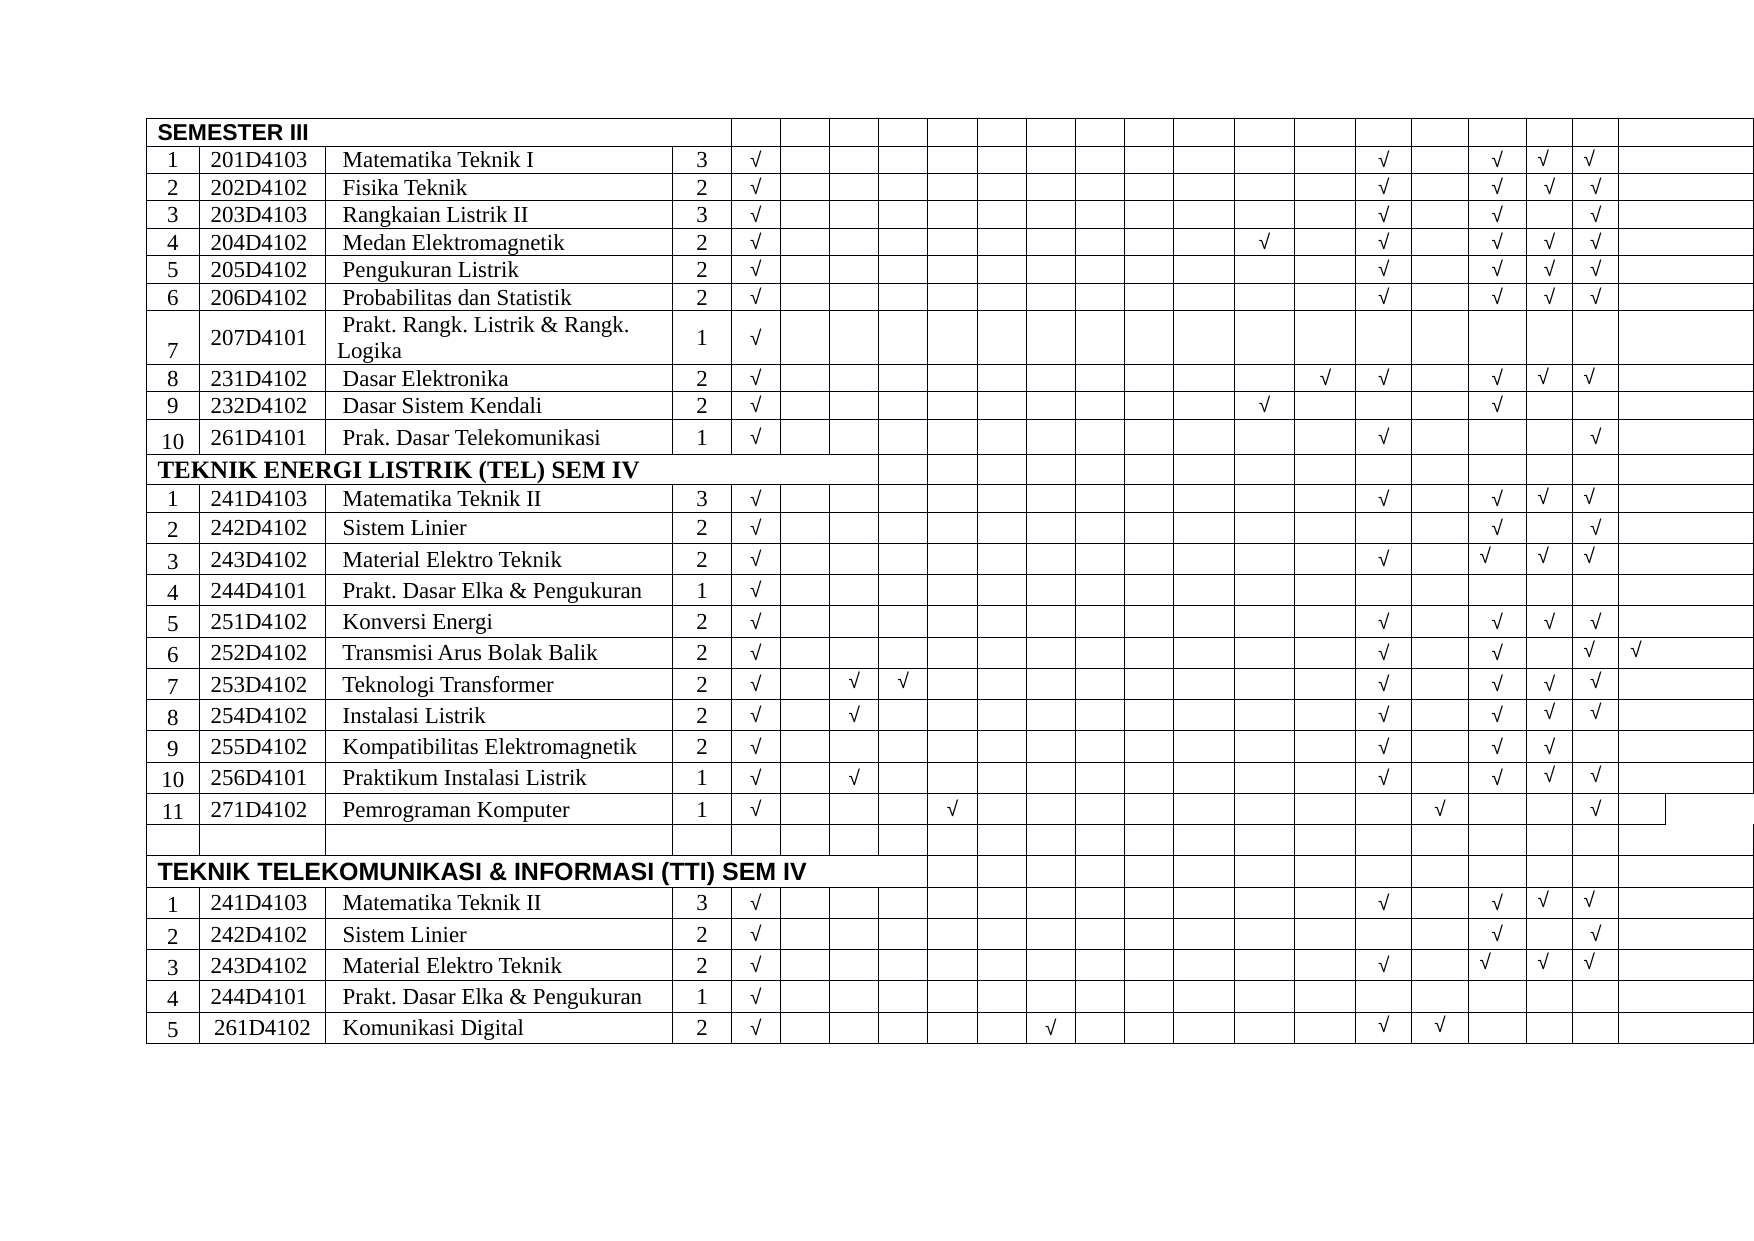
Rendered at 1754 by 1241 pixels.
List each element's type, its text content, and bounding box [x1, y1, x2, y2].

table_cell 251D4102 [200, 606, 325, 637]
table_cell [879, 606, 927, 637]
table_cell √ [732, 731, 780, 762]
table_cell [1125, 919, 1173, 949]
table_cell [781, 420, 829, 454]
table_cell [1027, 919, 1075, 949]
table_cell [1573, 981, 1618, 1012]
table_cell [1412, 365, 1468, 391]
table_cell [1076, 794, 1124, 824]
table_cell 261D4102 [200, 1013, 325, 1043]
table_cell [1412, 392, 1468, 418]
table_cell √ [1573, 544, 1618, 574]
table_cell [1174, 763, 1234, 793]
table_cell [830, 606, 878, 637]
table_cell [1619, 544, 1753, 574]
table_cell [1412, 513, 1468, 543]
table_cell [928, 256, 977, 282]
table_cell [1076, 669, 1124, 699]
table_cell [1295, 147, 1355, 173]
table_cell 253D4102 [200, 669, 325, 699]
table_cell [1666, 794, 1713, 824]
table_cell 3 [673, 485, 731, 512]
table_cell √ [1412, 794, 1468, 824]
table_cell [1125, 284, 1173, 310]
table_cell 2 [147, 919, 199, 949]
table_cell [1235, 365, 1294, 391]
table_cell [1356, 311, 1411, 364]
table_cell [1573, 392, 1618, 418]
table_cell [1174, 147, 1234, 173]
table_cell √ [1527, 174, 1572, 200]
table_cell √ [732, 284, 780, 310]
table_cell [879, 485, 927, 512]
table_cell [928, 825, 977, 855]
table_cell [1027, 311, 1075, 364]
table_cell [830, 544, 878, 574]
table_cell √ [1573, 201, 1618, 228]
table_cell [1469, 794, 1526, 824]
table_cell √ [732, 311, 780, 364]
table_cell √ [1469, 513, 1526, 543]
table_cell √ [1469, 284, 1526, 310]
table_cell [928, 174, 977, 200]
table_cell √ [732, 544, 780, 574]
table_cell [1469, 856, 1526, 887]
table_cell 1 [673, 763, 731, 793]
table_cell [830, 981, 878, 1012]
table_cell 244D4101 [200, 575, 325, 605]
table_cell [928, 420, 977, 454]
table_cell [781, 575, 829, 605]
table_cell √ [732, 229, 780, 255]
table_cell [1527, 513, 1572, 543]
table_cell √ [1527, 365, 1572, 391]
table_cell [1076, 119, 1124, 146]
table_cell √ [1469, 485, 1526, 512]
table_cell [928, 365, 977, 391]
table_cell [879, 311, 927, 364]
table_cell SEMESTER III [147, 119, 731, 146]
table_cell √ [830, 763, 878, 793]
table_cell √ [1573, 284, 1618, 310]
table_cell [1027, 731, 1075, 762]
table_cell [1235, 201, 1294, 228]
table_cell [1174, 485, 1234, 512]
table_cell 2 [673, 365, 731, 391]
table_cell Transmisi Arus Bolak Balik [326, 638, 672, 668]
table_cell [1295, 825, 1355, 855]
table_cell [1125, 544, 1173, 574]
table_cell [1235, 311, 1294, 364]
table_cell [1027, 174, 1075, 200]
table_cell [1235, 606, 1294, 637]
table_cell 2 [673, 544, 731, 574]
table_cell [1295, 201, 1355, 228]
table_cell [1295, 763, 1355, 793]
table_cell [1027, 763, 1075, 793]
table_cell 4 [147, 575, 199, 605]
table_cell [830, 147, 878, 173]
table_cell [1174, 513, 1234, 543]
table_cell [830, 919, 878, 949]
table_cell √ [732, 606, 780, 637]
table_cell √ [1527, 544, 1572, 574]
table_cell √ [732, 392, 780, 418]
table_cell [1295, 731, 1355, 762]
table_cell [928, 284, 977, 310]
table_cell [1027, 856, 1075, 887]
table_cell [1295, 256, 1355, 282]
table_cell √ [1573, 763, 1618, 793]
table_cell √ [1356, 229, 1411, 255]
table_cell [1174, 256, 1234, 282]
table_cell [1125, 513, 1173, 543]
table_cell [1027, 700, 1075, 730]
table_cell [1076, 919, 1124, 949]
table_cell [830, 311, 878, 364]
table_cell [1412, 856, 1468, 887]
table_cell [1295, 284, 1355, 310]
table_cell √ [732, 888, 780, 918]
table_cell [781, 119, 829, 146]
table_cell [1619, 147, 1753, 173]
table_cell [1573, 825, 1618, 855]
table_cell [1619, 606, 1753, 637]
table_cell Prak. Dasar Telekomunikasi [326, 420, 672, 454]
table_cell 241D4103 [200, 485, 325, 512]
table_cell [1125, 119, 1173, 146]
table_cell [1235, 825, 1294, 855]
table_cell [1235, 455, 1294, 484]
table_cell [1412, 485, 1468, 512]
table_cell [1125, 229, 1173, 255]
table_cell [879, 392, 927, 418]
table_cell √ [1356, 485, 1411, 512]
table_cell [1412, 575, 1468, 605]
table_cell [1174, 365, 1234, 391]
table_cell 256D4101 [200, 763, 325, 793]
table_cell [1295, 311, 1355, 364]
table_cell [1412, 763, 1468, 793]
table_cell √ [879, 669, 927, 699]
table_cell [732, 119, 780, 146]
table_cell 2 [673, 919, 731, 949]
table_cell [1125, 174, 1173, 200]
table_cell [1295, 392, 1355, 418]
table_cell Probabilitas dan Statistik [326, 284, 672, 310]
table_cell [1573, 455, 1618, 484]
table_cell [1235, 1013, 1294, 1043]
table_cell Praktikum Instalasi Listrik [326, 763, 672, 793]
table_cell [1412, 420, 1468, 454]
table_cell √ [732, 174, 780, 200]
table_cell [978, 229, 1026, 255]
table_cell √ [1295, 365, 1355, 391]
table_cell [1076, 420, 1124, 454]
table_cell [147, 825, 199, 855]
table_cell [1125, 856, 1173, 887]
table_cell √ [1356, 731, 1411, 762]
table_cell [1076, 888, 1124, 918]
table_cell √ [1469, 392, 1526, 418]
table_cell [781, 669, 829, 699]
table_cell 5 [147, 606, 199, 637]
table_cell [928, 575, 977, 605]
table_cell √ [732, 256, 780, 282]
table_cell [1076, 513, 1124, 543]
table_cell [1174, 420, 1234, 454]
table_cell [1235, 575, 1294, 605]
table_cell [1295, 575, 1355, 605]
table_cell [781, 544, 829, 574]
table_cell [928, 950, 977, 980]
table_cell √ [732, 638, 780, 668]
table_cell √ [1356, 544, 1411, 574]
table_cell [928, 311, 977, 364]
table_cell [1027, 638, 1075, 668]
table_cell [1125, 731, 1173, 762]
table_cell Fisika Teknik [326, 174, 672, 200]
table_cell 1 [673, 311, 731, 364]
table_cell [1076, 638, 1124, 668]
table_cell [781, 981, 829, 1012]
table_cell √ [1356, 700, 1411, 730]
table_cell [781, 763, 829, 793]
table_cell [1027, 575, 1075, 605]
table_cell [781, 174, 829, 200]
table_cell [1027, 201, 1075, 228]
table_cell [1619, 856, 1753, 887]
table_cell [1295, 856, 1355, 887]
table_cell [830, 485, 878, 512]
table_cell [978, 544, 1026, 574]
table_cell [1027, 485, 1075, 512]
table_cell [1235, 763, 1294, 793]
table_cell √ [1469, 606, 1526, 637]
table_cell √ [1412, 1013, 1468, 1043]
table_cell [879, 174, 927, 200]
table_cell [1076, 256, 1124, 282]
table_cell [1295, 606, 1355, 637]
table_cell [1412, 455, 1468, 484]
table_cell [1174, 669, 1234, 699]
table_cell [928, 731, 977, 762]
table_cell √ [732, 794, 780, 824]
table_cell Instalasi Listrik [326, 700, 672, 730]
table_cell [928, 638, 977, 668]
table_cell [879, 420, 927, 454]
table_cell √ [1469, 174, 1526, 200]
table_cell 243D4102 [200, 950, 325, 980]
table_cell [1527, 825, 1572, 855]
table_cell [1027, 119, 1075, 146]
table_cell 3 [147, 201, 199, 228]
table_cell 201D4103 [200, 147, 325, 173]
table_cell [978, 284, 1026, 310]
table_cell 3 [673, 888, 731, 918]
table_cell 3 [147, 544, 199, 574]
table_cell 3 [673, 201, 731, 228]
table_cell √ [1527, 284, 1572, 310]
table_cell √ [1356, 950, 1411, 980]
table_cell [1527, 794, 1572, 824]
table_cell [1619, 311, 1753, 364]
table_cell √ [1573, 794, 1618, 824]
table_cell [1469, 119, 1526, 146]
table_cell [928, 700, 977, 730]
table_cell 1 [673, 575, 731, 605]
table_cell [978, 700, 1026, 730]
table_cell [781, 888, 829, 918]
table_cell 10 [147, 420, 199, 454]
table_cell [1527, 201, 1572, 228]
table_cell √ [1027, 1013, 1075, 1043]
table_cell 2 [673, 638, 731, 668]
table_cell [1295, 919, 1355, 949]
table_cell [1235, 513, 1294, 543]
table_cell [1174, 284, 1234, 310]
table_cell 2 [673, 284, 731, 310]
table_cell [830, 119, 878, 146]
table_cell √ [1573, 174, 1618, 200]
table_cell [1174, 825, 1234, 855]
table_cell 2 [147, 513, 199, 543]
table_cell [830, 420, 878, 454]
table_cell [928, 856, 977, 887]
table_cell [1412, 981, 1468, 1012]
table_cell [1174, 794, 1234, 824]
table_cell [879, 575, 927, 605]
table_cell [1295, 794, 1355, 824]
table_cell √ [1469, 888, 1526, 918]
table_cell [781, 606, 829, 637]
table_cell [1619, 455, 1753, 484]
table_cell √ [1469, 256, 1526, 282]
table_cell [1356, 392, 1411, 418]
table_cell [1076, 544, 1124, 574]
table_cell [1469, 1013, 1526, 1043]
table_cell √ [1573, 669, 1618, 699]
table_cell √ [1469, 229, 1526, 255]
table_cell [978, 888, 1026, 918]
table_cell √ [1619, 392, 1753, 418]
table_cell [1027, 256, 1075, 282]
table_cell 2 [147, 174, 199, 200]
table_cell [1235, 731, 1294, 762]
table_cell [1619, 256, 1753, 282]
table_cell √ [1527, 700, 1572, 730]
table_cell √ [1527, 229, 1572, 255]
table_cell [1235, 794, 1294, 824]
table_cell 1 [673, 981, 731, 1012]
table_cell [1295, 119, 1355, 146]
table_cell [978, 455, 1026, 484]
table_cell [879, 981, 927, 1012]
table_cell [1469, 575, 1526, 605]
table_cell [1412, 119, 1468, 146]
table_cell [1076, 763, 1124, 793]
table_cell 203D4103 [200, 201, 325, 228]
table_cell [879, 731, 927, 762]
table_cell [879, 365, 927, 391]
table_cell [928, 147, 977, 173]
table_cell [1076, 856, 1124, 887]
table_cell [1412, 669, 1468, 699]
table_cell [928, 392, 977, 418]
table_cell 8 [147, 365, 199, 391]
table_cell [879, 455, 927, 484]
table_cell [830, 174, 878, 200]
table_cell [978, 256, 1026, 282]
table_cell √ [1469, 700, 1526, 730]
table_cell [928, 485, 977, 512]
table_cell [879, 544, 927, 574]
table_cell [1527, 981, 1572, 1012]
table_cell [1412, 311, 1468, 364]
table_cell √ [1573, 919, 1618, 949]
table_cell [1412, 174, 1468, 200]
table_cell [1125, 392, 1173, 418]
table_cell [1076, 365, 1124, 391]
table_cell [879, 825, 927, 855]
table_cell [1076, 284, 1124, 310]
table_cell TEKNIK TELEKOMUNIKASI & INFORMASI (TTI) SEM IV [147, 856, 927, 887]
table_cell [978, 485, 1026, 512]
table_cell Sistem Linier [326, 513, 672, 543]
table_cell [1573, 856, 1618, 887]
table_cell √ [732, 485, 780, 512]
table_cell [1076, 731, 1124, 762]
table_cell √ [732, 981, 780, 1012]
table_cell [1125, 763, 1173, 793]
table_cell [879, 919, 927, 949]
table_cell [928, 669, 977, 699]
table_cell 11 [147, 794, 199, 824]
table_cell [1527, 455, 1572, 484]
table_cell [1174, 455, 1234, 484]
table_cell √ [1469, 950, 1526, 980]
table_cell [1125, 638, 1173, 668]
table_cell √ [1356, 174, 1411, 200]
table_cell [879, 763, 927, 793]
table_cell [1412, 700, 1468, 730]
table_cell [1027, 455, 1075, 484]
table_cell Komunikasi Digital [326, 1013, 672, 1043]
table_cell [1295, 1013, 1355, 1043]
table_cell [1295, 638, 1355, 668]
table_cell [978, 606, 1026, 637]
table_cell [879, 700, 927, 730]
table_cell [1356, 825, 1411, 855]
table_cell 1 [147, 888, 199, 918]
table_cell 1 [673, 794, 731, 824]
table_cell [1174, 392, 1234, 418]
table_cell 242D4102 [200, 513, 325, 543]
table_cell [732, 825, 780, 855]
table_cell [1076, 1013, 1124, 1043]
table_cell [781, 365, 829, 391]
table_cell 9 [147, 731, 199, 762]
table_cell [1412, 825, 1468, 855]
table_cell 2 [673, 606, 731, 637]
table_cell [1076, 174, 1124, 200]
table_cell [326, 825, 672, 855]
table_cell [1174, 229, 1234, 255]
table_cell [1295, 485, 1355, 512]
table_cell [1619, 119, 1753, 146]
table_cell [1573, 731, 1618, 762]
table_cell Matematika Teknik II [326, 485, 672, 512]
table_cell [1076, 606, 1124, 637]
table_cell [1469, 420, 1526, 454]
table_cell [1573, 575, 1618, 605]
table_cell [1125, 575, 1173, 605]
table_cell [1027, 513, 1075, 543]
table_cell [1174, 606, 1234, 637]
table_cell 2 [673, 1013, 731, 1043]
table_cell [1412, 638, 1468, 668]
table_cell [978, 919, 1026, 949]
table_cell 242D4102 [200, 919, 325, 949]
table_cell [1174, 919, 1234, 949]
table_cell √ [1356, 201, 1411, 228]
table_cell [978, 763, 1026, 793]
table_cell [830, 794, 878, 824]
table_cell 2 [673, 513, 731, 543]
table_cell √ [732, 950, 780, 980]
table_cell Pemrograman Komputer [326, 794, 672, 824]
table_cell [781, 256, 829, 282]
table_cell [1125, 794, 1173, 824]
table_cell Matematika Teknik II [326, 888, 672, 918]
table_cell 2 [673, 174, 731, 200]
table_cell [1027, 420, 1075, 454]
table_cell √ [1469, 669, 1526, 699]
table_cell [781, 919, 829, 949]
table_cell [1619, 201, 1753, 228]
table_cell [1356, 513, 1411, 543]
table_cell [1027, 544, 1075, 574]
table_cell [1235, 544, 1294, 574]
table_cell √ [732, 763, 780, 793]
table_cell 5 [147, 1013, 199, 1043]
table_cell [1469, 825, 1526, 855]
table_cell [1125, 825, 1173, 855]
table_cell [1469, 981, 1526, 1012]
table_cell √ [830, 669, 878, 699]
table_cell [1125, 669, 1173, 699]
table_cell 1 [147, 485, 199, 512]
table_cell √ [1469, 731, 1526, 762]
table_cell √ [1469, 638, 1526, 668]
table_cell [978, 856, 1026, 887]
table_cell [1235, 700, 1294, 730]
table_cell [1235, 485, 1294, 512]
table_cell √ [1356, 606, 1411, 637]
table_cell [978, 392, 1026, 418]
table_cell [1619, 700, 1753, 730]
table_cell [1235, 919, 1294, 949]
table_cell 255D4102 [200, 731, 325, 762]
table_cell √ [1573, 485, 1618, 512]
table_cell [1619, 763, 1753, 793]
table_cell [879, 888, 927, 918]
table_cell [1619, 485, 1753, 512]
table_cell [928, 606, 977, 637]
table_cell [830, 513, 878, 543]
table_cell √ [1356, 763, 1411, 793]
table_cell √ [732, 700, 780, 730]
table_cell √ [732, 201, 780, 228]
table_cell [1076, 950, 1124, 980]
table_cell [1573, 1013, 1618, 1043]
table_cell [1295, 888, 1355, 918]
table_cell √ [1356, 256, 1411, 282]
table_cell √ [1573, 229, 1618, 255]
table_cell [830, 731, 878, 762]
table_cell [830, 575, 878, 605]
table_cell [978, 311, 1026, 364]
table_cell [1295, 513, 1355, 543]
table_cell [830, 950, 878, 980]
table_cell √ [732, 420, 780, 454]
table_cell Prakt. Dasar Elka & Pengukuran [326, 981, 672, 1012]
table_cell [1174, 731, 1234, 762]
table_cell [1619, 284, 1753, 310]
table_cell [781, 392, 829, 418]
table_cell [1125, 256, 1173, 282]
table_cell √ [1469, 365, 1526, 391]
table_cell [1076, 700, 1124, 730]
table_cell [1174, 119, 1234, 146]
table_cell 243D4102 [200, 544, 325, 574]
table_cell Medan Elektromagnetik [326, 229, 672, 255]
table_cell [1356, 455, 1411, 484]
table_cell [781, 147, 829, 173]
table_cell √ [1356, 420, 1411, 454]
table_cell [1412, 606, 1468, 637]
table_cell √ [1573, 888, 1618, 918]
table_cell [1027, 794, 1075, 824]
table_cell [1027, 392, 1075, 418]
table_cell [879, 284, 927, 310]
table_cell [1356, 575, 1411, 605]
table_cell TEKNIK ENERGI LISTRIK (TEL) SEM IV [147, 455, 878, 484]
table_cell [1174, 575, 1234, 605]
table_cell [830, 201, 878, 228]
table_cell 204D4102 [200, 229, 325, 255]
table_cell Material Elektro Teknik [326, 950, 672, 980]
table_cell 271D4102 [200, 794, 325, 824]
table_cell 1 [673, 420, 731, 454]
table_cell [1125, 147, 1173, 173]
table_cell Prakt. Dasar Elka & Pengukuran [326, 575, 672, 605]
table_cell [781, 201, 829, 228]
table_cell [1235, 981, 1294, 1012]
table_cell [879, 229, 927, 255]
table_cell [928, 763, 977, 793]
table_cell [879, 147, 927, 173]
table_cell [1235, 284, 1294, 310]
table_cell Konversi Energi [326, 606, 672, 637]
table_cell [1125, 981, 1173, 1012]
table_cell √ [1469, 147, 1526, 173]
table_cell [1125, 888, 1173, 918]
table_cell [1573, 119, 1618, 146]
table_cell [830, 365, 878, 391]
table_cell [1573, 311, 1618, 364]
table_cell [1076, 575, 1124, 605]
table_cell [1174, 1013, 1234, 1043]
table_cell [1356, 856, 1411, 887]
table_cell [1412, 731, 1468, 762]
table_cell [1235, 256, 1294, 282]
table_cell √ [1573, 256, 1618, 282]
table_cell [1125, 201, 1173, 228]
table_cell [1235, 174, 1294, 200]
table_cell [1619, 888, 1753, 918]
table_cell 205D4102 [200, 256, 325, 282]
table_cell √ [732, 919, 780, 949]
table_cell [978, 365, 1026, 391]
table_cell √ [1469, 544, 1526, 574]
table_cell √ [1527, 888, 1572, 918]
table_cell √ [732, 147, 780, 173]
table_cell [1619, 950, 1753, 980]
table_cell [1295, 950, 1355, 980]
table_cell [1412, 919, 1468, 949]
table_cell [1295, 981, 1355, 1012]
table_cell √ [1527, 669, 1572, 699]
table_cell [1412, 284, 1468, 310]
table_cell Matematika Teknik I [326, 147, 672, 173]
table_cell √ [732, 365, 780, 391]
table_cell √ [732, 1013, 780, 1043]
table_cell [1027, 606, 1075, 637]
table_cell [1356, 919, 1411, 949]
table_cell [1235, 888, 1294, 918]
table_cell [1125, 1013, 1173, 1043]
table_cell [1295, 229, 1355, 255]
table_cell √ [732, 575, 780, 605]
table_cell √ [1356, 365, 1411, 391]
table_cell [1295, 420, 1355, 454]
table_cell √ [1573, 638, 1618, 668]
table_cell [1412, 147, 1468, 173]
table_cell [1619, 420, 1753, 454]
table_cell [1619, 229, 1753, 255]
table_cell √ [1469, 201, 1526, 228]
table_cell [1527, 420, 1572, 454]
table_cell √ [928, 794, 977, 824]
table_cell [928, 119, 977, 146]
table_cell 4 [147, 229, 199, 255]
table_cell [830, 256, 878, 282]
table_cell [1125, 700, 1173, 730]
table_cell √ [1619, 1013, 1753, 1043]
table_cell [830, 638, 878, 668]
table_cell [1174, 174, 1234, 200]
table_cell √ [1356, 147, 1411, 173]
table_cell [978, 950, 1026, 980]
table_cell [1235, 950, 1294, 980]
table_cell [978, 147, 1026, 173]
table_cell √ [1235, 392, 1294, 418]
table_cell [1527, 856, 1572, 887]
table_cell [1713, 794, 1754, 824]
table_cell [830, 229, 878, 255]
table_cell [830, 284, 878, 310]
table_cell √ [1573, 147, 1618, 173]
table_cell [830, 825, 878, 855]
table_cell [1076, 981, 1124, 1012]
table_cell [1412, 888, 1468, 918]
table_cell [1027, 950, 1075, 980]
table_cell [830, 1013, 878, 1043]
table_cell [1469, 311, 1526, 364]
table_cell √ [1469, 763, 1526, 793]
table_cell [1125, 455, 1173, 484]
table_cell [1174, 311, 1234, 364]
table_cell [1174, 544, 1234, 574]
table_cell [1027, 981, 1075, 1012]
table_cell [1027, 147, 1075, 173]
table_cell [879, 1013, 927, 1043]
table_cell [200, 825, 325, 855]
table_cell [879, 794, 927, 824]
table_cell [928, 455, 977, 484]
table_cell Kompatibilitas Elektromagnetik [326, 731, 672, 762]
table_cell [1356, 794, 1411, 824]
table_cell 7 [147, 669, 199, 699]
table_cell [1027, 229, 1075, 255]
table_cell [1235, 669, 1294, 699]
table_cell √ [1356, 284, 1411, 310]
table_cell [1619, 174, 1753, 200]
table_cell [928, 888, 977, 918]
table_cell [781, 825, 829, 855]
table_cell [1125, 485, 1173, 512]
table_cell 207D4101 [200, 311, 325, 364]
table_cell [978, 981, 1026, 1012]
table_cell [1076, 147, 1124, 173]
table_cell [1235, 638, 1294, 668]
table_cell [978, 794, 1026, 824]
table_cell [781, 638, 829, 668]
table_cell 1 [147, 147, 199, 173]
table_cell [978, 669, 1026, 699]
table_cell √ [1527, 731, 1572, 762]
table_cell [978, 575, 1026, 605]
table_cell [928, 919, 977, 949]
table_cell [1619, 365, 1753, 391]
table_cell √ [1527, 606, 1572, 637]
table_cell √ [1356, 638, 1411, 668]
table_cell [781, 513, 829, 543]
table_cell [1527, 1013, 1572, 1043]
table_cell [781, 731, 829, 762]
table_cell [1412, 256, 1468, 282]
table_cell √ [1235, 229, 1294, 255]
table_cell [1235, 420, 1294, 454]
table_cell 254D4102 [200, 700, 325, 730]
table_cell [1027, 825, 1075, 855]
table_cell [1527, 575, 1572, 605]
table_cell [928, 981, 977, 1012]
table_cell 232D4102 [200, 392, 325, 418]
table_cell [978, 201, 1026, 228]
table_cell [1412, 950, 1468, 980]
table_cell Teknologi Transformer [326, 669, 672, 699]
table_cell [1125, 420, 1173, 454]
table_cell 6 [147, 284, 199, 310]
table_cell 3 [147, 950, 199, 980]
table_cell [978, 119, 1026, 146]
table_cell [1235, 119, 1294, 146]
table_cell [1235, 147, 1294, 173]
table_cell √ [1573, 606, 1618, 637]
table_cell [1076, 311, 1124, 364]
table_cell [1027, 365, 1075, 391]
table_cell 3 [673, 147, 731, 173]
table_cell [1527, 638, 1572, 668]
table_cell 2 [673, 731, 731, 762]
table_cell √ [1527, 950, 1572, 980]
table_cell 4 [147, 981, 199, 1012]
table_cell [879, 119, 927, 146]
table_cell [879, 201, 927, 228]
table_cell [928, 201, 977, 228]
table_cell [1527, 919, 1572, 949]
table_cell [1619, 919, 1753, 949]
table_cell √ [1356, 669, 1411, 699]
table_cell [978, 731, 1026, 762]
table_cell [1295, 669, 1355, 699]
table_cell √ [1573, 700, 1618, 730]
table_cell [1174, 950, 1234, 980]
table_cell Rangkaian Listrik II [326, 201, 672, 228]
table_cell [1295, 174, 1355, 200]
table_cell 9 [147, 392, 199, 418]
table_cell √ [1573, 950, 1618, 980]
table_cell √ [732, 513, 780, 543]
table_cell √ [1527, 256, 1572, 282]
table_cell √ [1527, 147, 1572, 173]
table_cell [1174, 888, 1234, 918]
table_cell [879, 638, 927, 668]
table_cell 2 [673, 669, 731, 699]
table_cell [781, 1013, 829, 1043]
table_cell [1619, 794, 1665, 824]
table_cell [928, 513, 977, 543]
table_cell [1076, 229, 1124, 255]
table_cell [1619, 824, 1753, 855]
table_cell [1174, 201, 1234, 228]
table_cell 2 [673, 950, 731, 980]
table_cell [928, 1013, 977, 1043]
table_cell √ [1619, 731, 1753, 762]
table_cell Dasar Elektronika [326, 365, 672, 391]
table_cell 5 [147, 256, 199, 282]
table_cell [1076, 455, 1124, 484]
table_cell 244D4101 [200, 981, 325, 1012]
table_cell √ [1619, 638, 1753, 668]
table_cell [830, 392, 878, 418]
table_cell [978, 513, 1026, 543]
table_cell [781, 311, 829, 364]
table_cell [1076, 201, 1124, 228]
table_cell 206D4102 [200, 284, 325, 310]
table_cell Dasar Sistem Kendali [326, 392, 672, 418]
table_cell √ [1356, 1013, 1411, 1043]
table_cell 6 [147, 638, 199, 668]
table_cell [1469, 455, 1526, 484]
table_cell Material Elektro Teknik [326, 544, 672, 574]
table_cell [1527, 311, 1572, 364]
table_cell [1412, 201, 1468, 228]
table_cell [781, 794, 829, 824]
table_cell √ [1573, 513, 1618, 543]
table_cell [1527, 392, 1572, 418]
table_cell [978, 638, 1026, 668]
table_cell [879, 256, 927, 282]
table_cell 2 [673, 392, 731, 418]
table_cell [1125, 365, 1173, 391]
table_cell √ [1527, 763, 1572, 793]
table_cell [673, 825, 731, 855]
table_cell [781, 284, 829, 310]
table_cell Pengukuran Listrik [326, 256, 672, 282]
table_cell [1125, 311, 1173, 364]
table_cell [1619, 981, 1753, 1012]
table_cell [978, 420, 1026, 454]
table_cell √ [1573, 420, 1618, 454]
table_cell [1295, 700, 1355, 730]
table_cell [879, 513, 927, 543]
table_cell [978, 825, 1026, 855]
table_cell [978, 1013, 1026, 1043]
table_cell √ [732, 669, 780, 699]
table_cell [1125, 606, 1173, 637]
table_cell [781, 950, 829, 980]
table_cell 10 [147, 763, 199, 793]
table_cell √ [1573, 365, 1618, 391]
table_cell √ [830, 700, 878, 730]
table_cell 261D4101 [200, 420, 325, 454]
table_cell [1027, 284, 1075, 310]
table_cell √ [1527, 485, 1572, 512]
table_cell 7 [147, 311, 199, 364]
table_cell [1076, 825, 1124, 855]
table_cell [1295, 544, 1355, 574]
table_cell [1027, 888, 1075, 918]
table_cell [879, 950, 927, 980]
table_cell 241D4103 [200, 888, 325, 918]
table_cell [781, 229, 829, 255]
table_cell [1356, 119, 1411, 146]
table_cell √ [1469, 919, 1526, 949]
table_cell [1174, 700, 1234, 730]
table_cell [830, 888, 878, 918]
table_cell Sistem Linier [326, 919, 672, 949]
table_cell [1174, 856, 1234, 887]
table_cell [1412, 229, 1468, 255]
table_cell [1027, 669, 1075, 699]
table_cell [1619, 669, 1753, 699]
table_cell [928, 229, 977, 255]
table_cell [1076, 485, 1124, 512]
table_cell 252D4102 [200, 638, 325, 668]
table_cell Prakt. Rangk. Listrik & Rangk. Logika [326, 311, 672, 364]
table_cell 2 [673, 229, 731, 255]
table_cell [1076, 392, 1124, 418]
table_cell [928, 544, 977, 574]
table_cell 2 [673, 256, 731, 282]
table_cell [781, 485, 829, 512]
table_cell [1619, 575, 1753, 605]
table_cell [781, 700, 829, 730]
table_cell [978, 174, 1026, 200]
table_cell [1619, 513, 1753, 543]
table_cell [1125, 950, 1173, 980]
table_cell [1527, 119, 1572, 146]
table_cell 8 [147, 700, 199, 730]
table_cell [1174, 638, 1234, 668]
table_cell [1235, 856, 1294, 887]
table_cell [1174, 981, 1234, 1012]
table_cell [1356, 981, 1411, 1012]
table_cell √ [1356, 888, 1411, 918]
table_cell [1295, 455, 1355, 484]
table_cell 202D4102 [200, 174, 325, 200]
table_cell [1412, 544, 1468, 574]
table_cell 231D4102 [200, 365, 325, 391]
table_cell 2 [673, 700, 731, 730]
